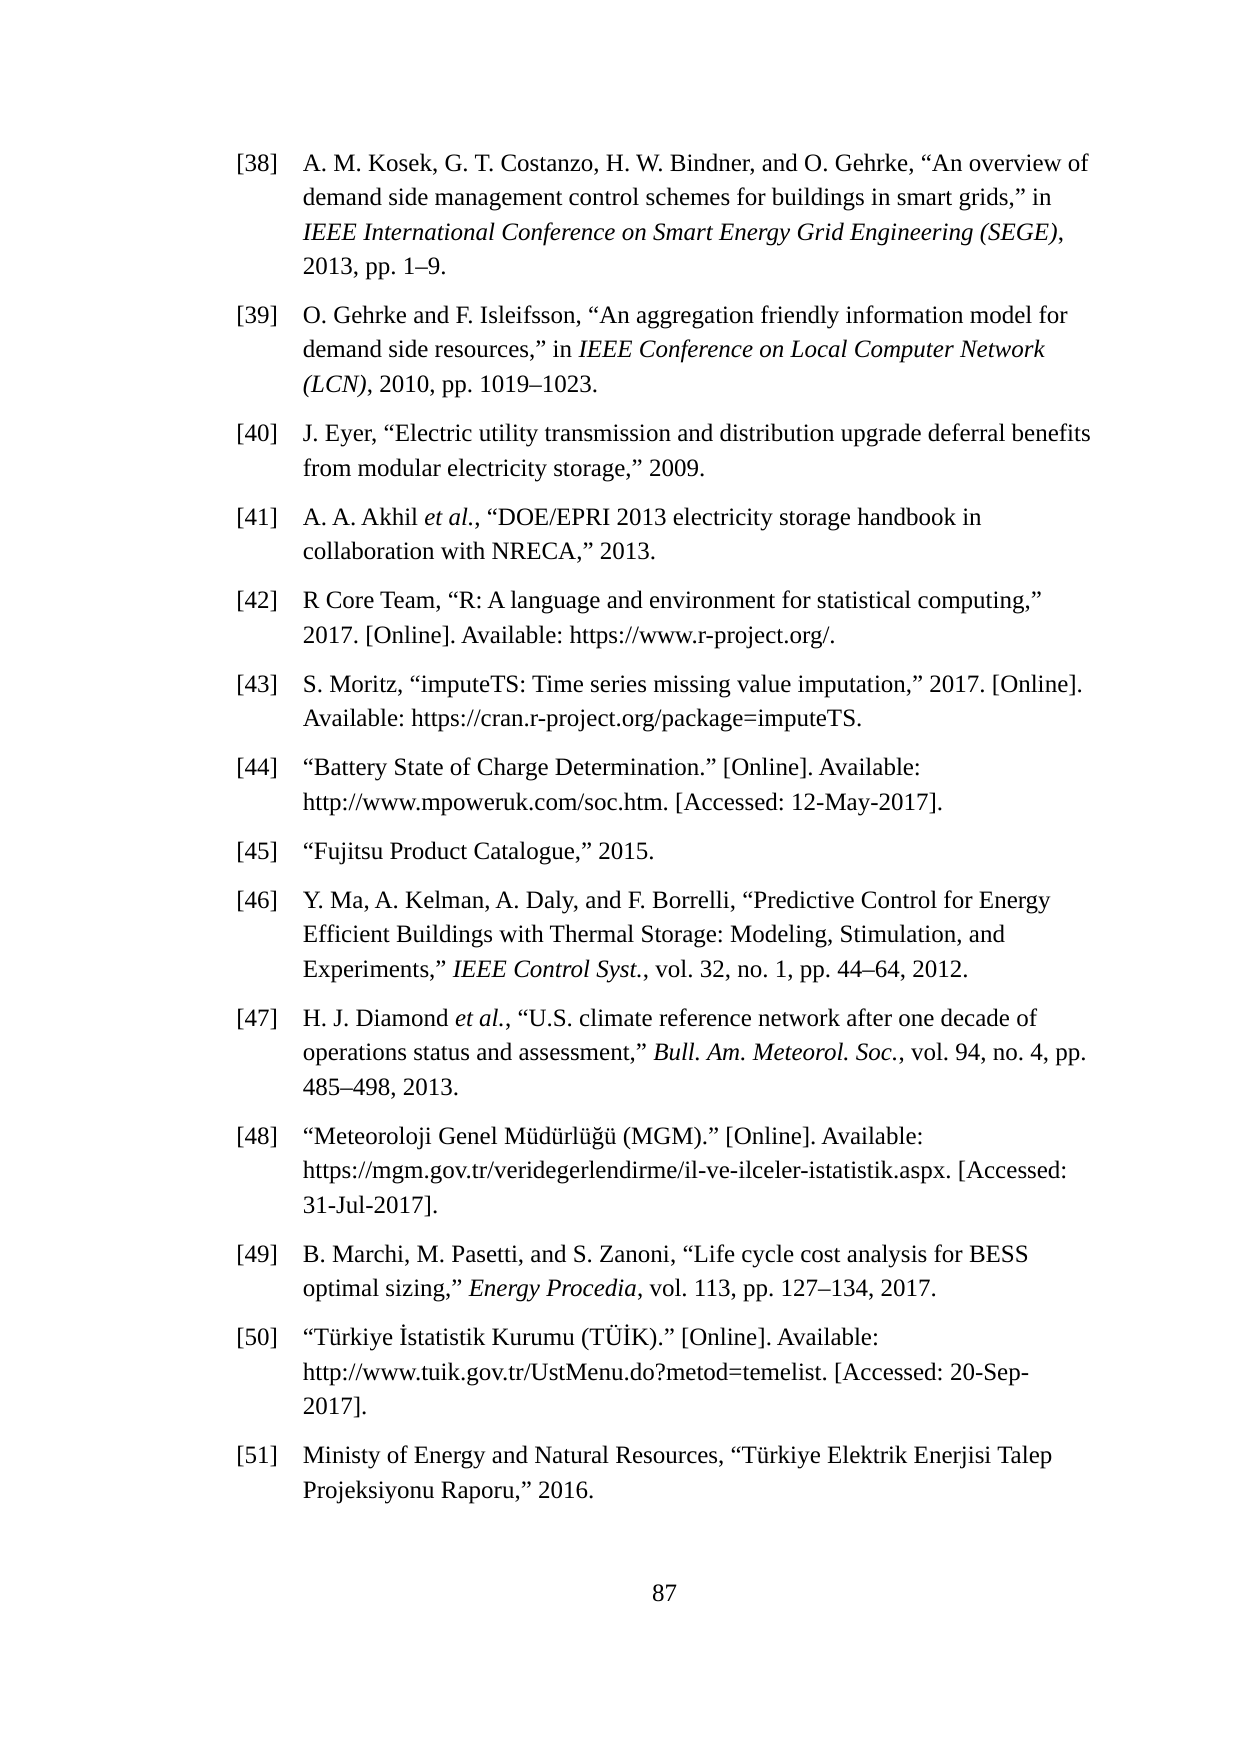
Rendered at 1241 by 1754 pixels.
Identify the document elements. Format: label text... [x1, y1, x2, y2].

text [43] S. Moritz, “imputeTS: Time series missing value imputation,” 2017. [Online]. Available: https://cran.r-project.org/package=imputeTS. [236, 669, 1093, 732]
text [47] H. J. Diamond et al., “U.S. climate reference network after one decade of operations status and assessment,” Bull. Am. Meteorol. Soc., vol. 94, no. 4, pp. 485–498, 2013. [236, 1003, 1093, 1101]
text [40] J. Eyer, “Electric utility transmission and distribution upgrade deferral benefits from modular electricity storage,” 2009. [236, 418, 1093, 481]
text [44] “Battery State of Charge Determination.” [Online]. Available: http://www.mpoweruk.com/soc.htm. [Accessed: 12-May-2017]. [236, 752, 1093, 816]
text [45] “Fujitsu Product Catalogue,” 2015. [236, 836, 1093, 864]
text [51] Ministy of Energy and Natural Resources, “Türkiye Elektrik Enerjisi Talep Projeksiyonu Raporu,” 2016. [236, 1441, 1093, 1504]
text [50] “Türkiye İstatistik Kurumu (TÜİK).” [Online]. Available: http://www.tuik.gov.tr/UstMenu.do?metod=temelist. [Accessed: 20-Sep-2017]. [236, 1322, 1093, 1420]
text [49] B. Marchi, M. Pasetti, and S. Zanoni, “Life cycle cost analysis for BESS optimal sizing,” Energy Procedia, vol. 113, pp. 127–134, 2017. [236, 1239, 1093, 1302]
text [39] O. Gehrke and F. Isleifsson, “An aggregation friendly information model for demand side resources,” in IEEE Conference on Local Computer Network (LCN), 2010, pp. 1019–1023. [236, 300, 1093, 398]
text [38] A. M. Kosek, G. T. Costanzo, H. W. Bindner, and O. Gehrke, “An overview of demand side management control schemes for buildings in smart grids,” in IEEE International Conference on Smart Energy Grid Engineering (SEGE), 2013, pp. 1–9. [236, 148, 1093, 280]
text [48] “Meteoroloji Genel Müdürlüğü (MGM).” [Online]. Available: https://mgm.gov.tr/veridegerlendirme/il-ve-ilceler-istatistik.aspx. [Accessed: 31-Jul-2017]. [236, 1121, 1093, 1219]
text [41] A. A. Akhil et al., “DOE/EPRI 2013 electricity storage handbook in collaboration with NRECA,” 2013. [236, 502, 1093, 565]
text [46] Y. Ma, A. Kelman, A. Daly, and F. Borrelli, “Predictive Control for Energy Efficient Buildings with Thermal Storage: Modeling, Stimulation, and Experiments,” IEEE Control Syst., vol. 32, no. 1, pp. 44–64, 2012. [236, 885, 1093, 983]
text [42] R Core Team, “R: A language and environment for statistical computing,” 2017. [Online]. Available: https://www.r-project.org/. [236, 585, 1093, 648]
